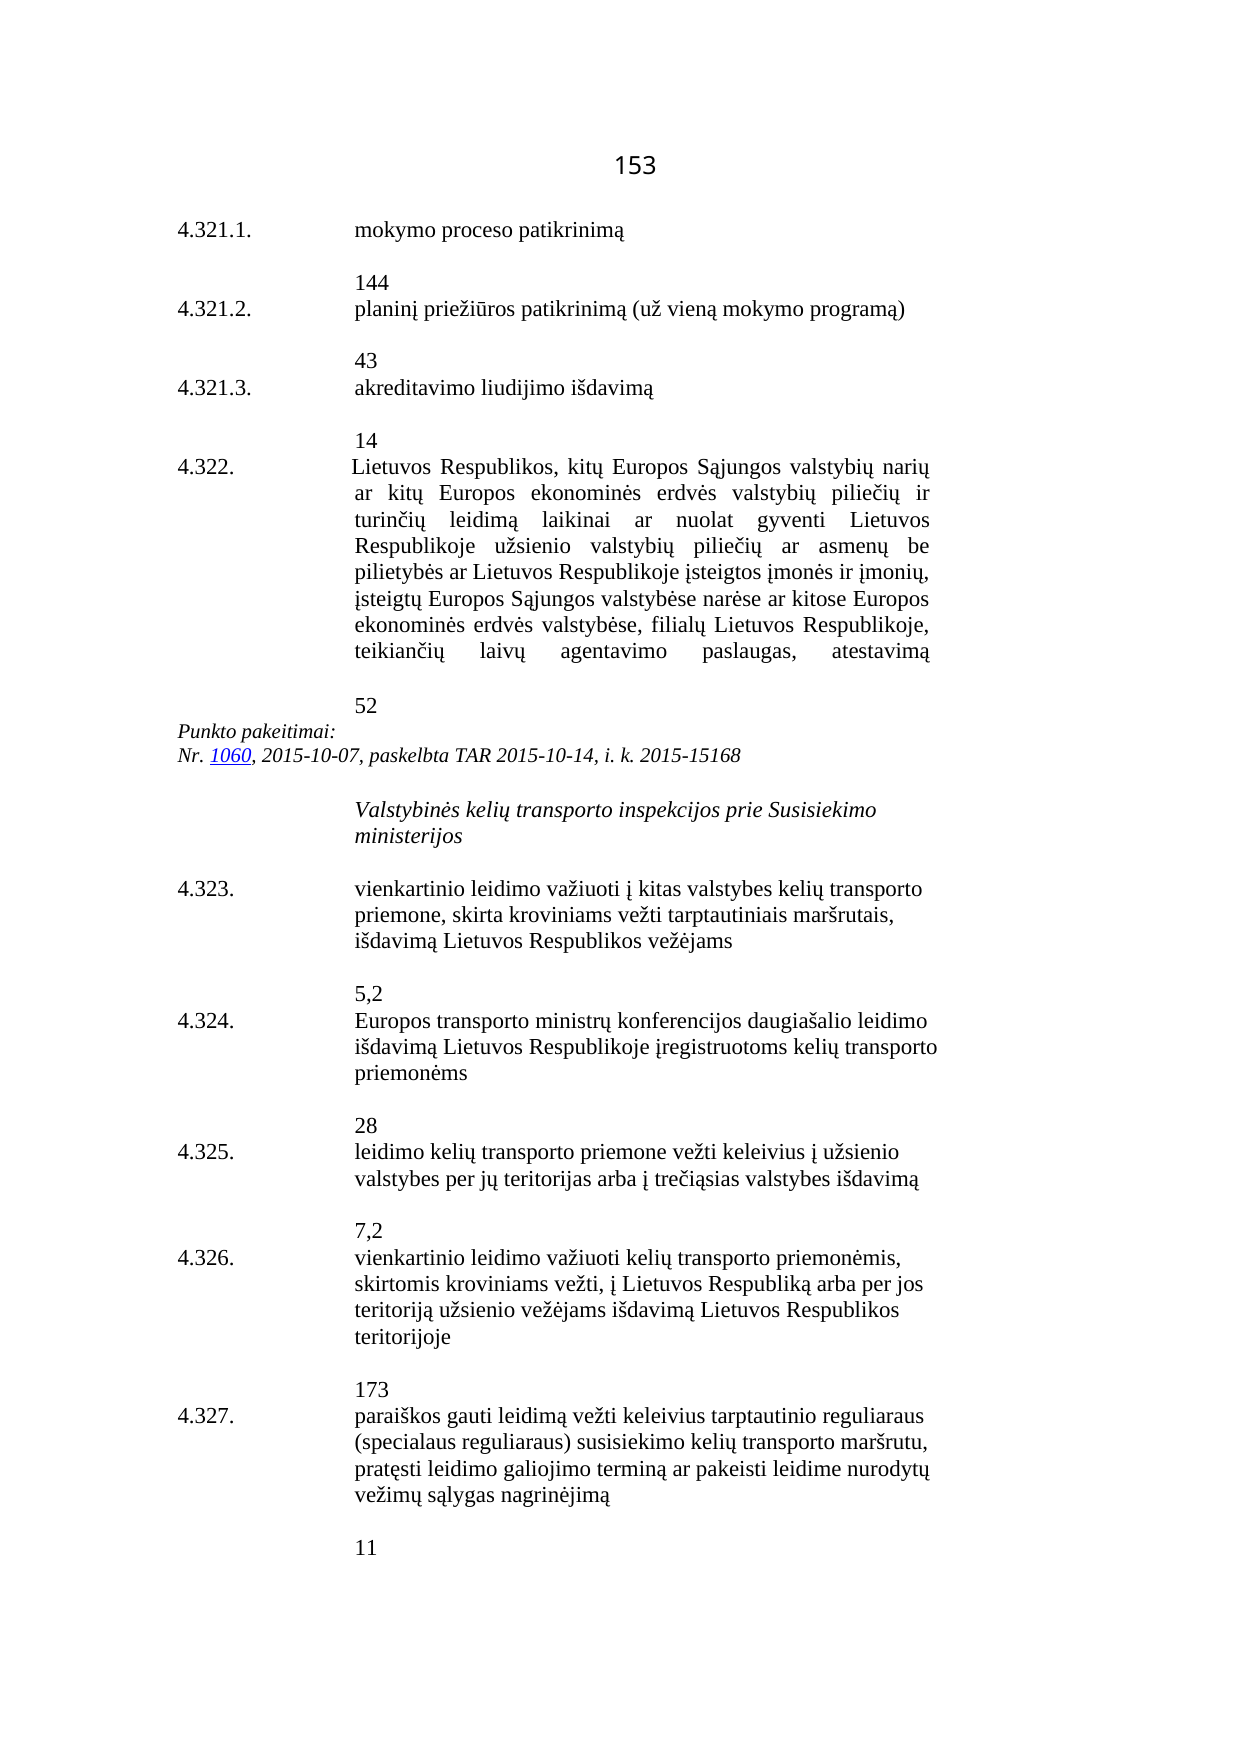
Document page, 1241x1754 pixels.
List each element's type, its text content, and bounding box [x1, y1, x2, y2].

text 4.327. paraiškos gauti leidimą vežti keleivius tarptautinio reguliaraus [177, 1402, 945, 1428]
text 4.322. Lietuvos Respublikos, kitų Europos Sąjungos valstybių narių ar kitų Europos ekonominės erdvės valstybių piliečių ir turinčių leidimą laikinai ar nuolat gyventi Lietuvos Respublikoje užsienio valstybių piliečių ar asmenų be pilietybės ar Lietuvos Respublikoje įsteigtos įmonės ir įmonių, įsteigtų Europos Sąjungos valstybėse narėse ar kitose Europos ekonominės erdvės valstybėse, filialų Lietuvos Respublikoje, teikiančių laivų agentavimo paslaugas, atestavimą 52 [177, 453, 930, 719]
text Punkto pakeitimai: [177, 719, 1093, 743]
text išdavimą Lietuvos Respublikoje įregistruotoms kelių transporto [354, 1033, 945, 1059]
text valstybes per jų teritorijas arba į trečiąsias valstybes išdavimą 7,2 [354, 1165, 945, 1244]
text teritoriją užsienio vežėjams išdavimą Lietuvos Respublikos [354, 1297, 945, 1323]
text (specialaus reguliaraus) susisiekimo kelių transporto maršrutu, [354, 1428, 945, 1455]
text Valstybinės kelių transporto inspekcijos prie Susisiekimo ministerijos [354, 796, 945, 875]
text teritorijoje 173 [354, 1323, 945, 1402]
text vežimų sąlygas nagrinėjimą 11 [354, 1481, 945, 1560]
text 4.321.3. akreditavimo liudijimo išdavimą 14 [177, 374, 945, 453]
text 4.325. leidimo kelių transporto priemone vežti keleivius į užsienio [177, 1138, 945, 1165]
text 4.326. vienkartinio leidimo važiuoti kelių transporto priemonėmis, [177, 1244, 945, 1270]
text priemone, skirta kroviniams vežti tarptautiniais maršrutais, [354, 901, 945, 928]
text išdavimą Lietuvos Respublikos vežėjams 5,2 [354, 928, 945, 1007]
text 4.321.2. planinį priežiūros patikrinimą (už vieną mokymo programą) 43 [177, 295, 945, 374]
text priemonėms 28 [354, 1059, 945, 1138]
text skirtomis kroviniams vežti, į Lietuvos Respubliką arba per jos [354, 1270, 945, 1297]
text 4.321.1. mokymo proceso patikrinimą 144 [177, 216, 945, 295]
text 4.324. Europos transporto ministrų konferencijos daugiašalio leidimo [177, 1007, 945, 1033]
text Nr. 1060, 2015-10-07, paskelbta TAR 2015-10-14, i. k. 2015-15168 [177, 743, 1093, 767]
text pratęsti leidimo galiojimo terminą ar pakeisti leidime nurodytų [354, 1455, 945, 1481]
text 4.323. vienkartinio leidimo važiuoti į kitas valstybes kelių transporto [177, 875, 945, 901]
